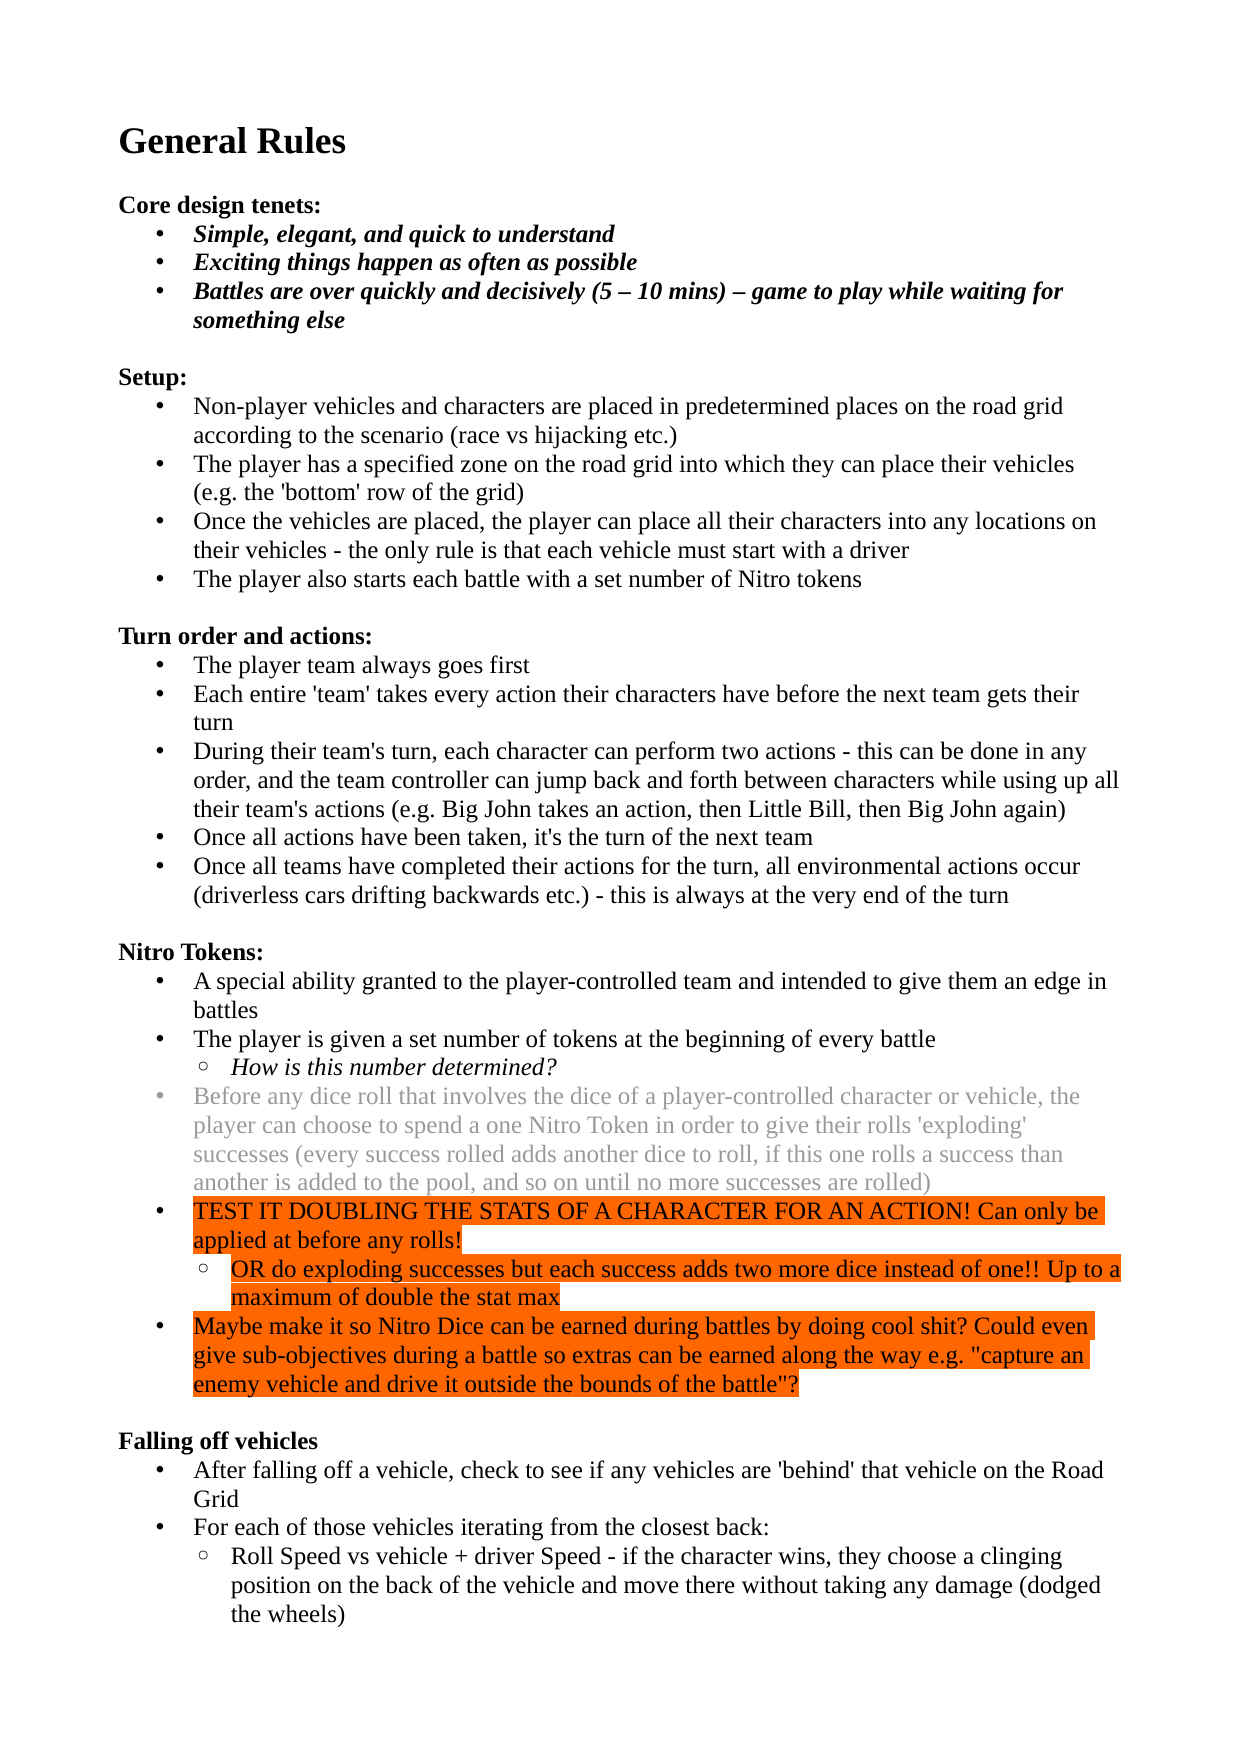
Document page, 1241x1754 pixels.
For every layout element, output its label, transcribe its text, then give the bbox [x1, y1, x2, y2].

list During their team's turn, each character can perform two actions - this can be done in any order, and the team controller can jump back and forth between characters while using up all their team's actions (e.g. Big John takes an action, then Little Bill, then Big John again) [156, 736, 1122, 822]
list OR do exploding successes but each success adds two more dice instead of one!! Up to a maximum of double the stat max [193, 1254, 1122, 1311]
text Core design tenets: [118, 190, 1122, 219]
text Setup: [118, 362, 1122, 391]
list Each entire 'team' takes every action their characters have before the next team gets their turn [156, 679, 1122, 736]
list TEST IT DOUBLING THE STATS OF A CHARACTER FOR AN ACTION! Can only be applied at before any rolls! [156, 1196, 1122, 1254]
text General Rules [118, 118, 1122, 161]
text Falling off vehicles [118, 1426, 1122, 1455]
list Exciting things happen as often as possible [156, 247, 1122, 276]
list Non-player vehicles and characters are placed in predetermined places on the road grid according to the scenario (race vs hijacking etc.) [156, 391, 1122, 449]
list Before any dice roll that involves the dice of a player-controlled character or vehicle, the player can choose to spend a one Nitro Token in order to give their rolls 'exploding' successes (every success rolled adds another dice to roll, if this one rolls a success than another is added to the pool, and so on until no more successes are rolled) [156, 1081, 1122, 1196]
list Simple, elegant, and quick to understand [156, 219, 1122, 247]
list The player has a specified zone on the road grid into which they can place their vehicles (e.g. the 'bottom' row of the grid) [156, 449, 1122, 506]
list After falling off a vehicle, check to see if any vehicles are 'behind' that vehicle on the Road Grid [156, 1455, 1122, 1512]
list Once all teams have completed their actions for the turn, all environmental actions occur (driverless cars drifting backwards etc.) - this is always at the very end of the turn [156, 851, 1122, 909]
list Once the vehicles are placed, the player can place all their characters into any locations on their vehicles - the only rule is that each vehicle must start with a driver [156, 506, 1122, 564]
list Battles are over quickly and decisively (5 – 10 mins) – game to play while waiting for something else [156, 276, 1122, 334]
list The player is given a set number of tokens at the beginning of every battle [156, 1024, 1122, 1052]
text Turn order and actions: [118, 621, 1122, 650]
list The player also starts each battle with a set number of Nitro tokens [156, 564, 1122, 621]
list Maybe make it so Nitro Dice can be earned during battles by doing cool shit? Could even give sub-objectives during a battle so extras can be earned along the way e.g. "capture an enemy vehicle and drive it outside the bounds of the battle"? [156, 1311, 1122, 1397]
list A special ability granted to the player-controlled team and intended to give them an edge in battles [156, 966, 1122, 1024]
list For each of those vehicles iterating from the closest back: [156, 1512, 1122, 1541]
list Once all actions have been taken, it's the turn of the next team [156, 822, 1122, 851]
list The player team always goes first [156, 650, 1122, 679]
list How is this number determined? [193, 1052, 1122, 1081]
list Roll Speed vs vehicle + driver Speed - if the character wins, they choose a clinging position on the back of the vehicle and move there without taking any damage (dodged the wheels) [193, 1541, 1122, 1627]
text Nitro Tokens: [118, 937, 1122, 966]
